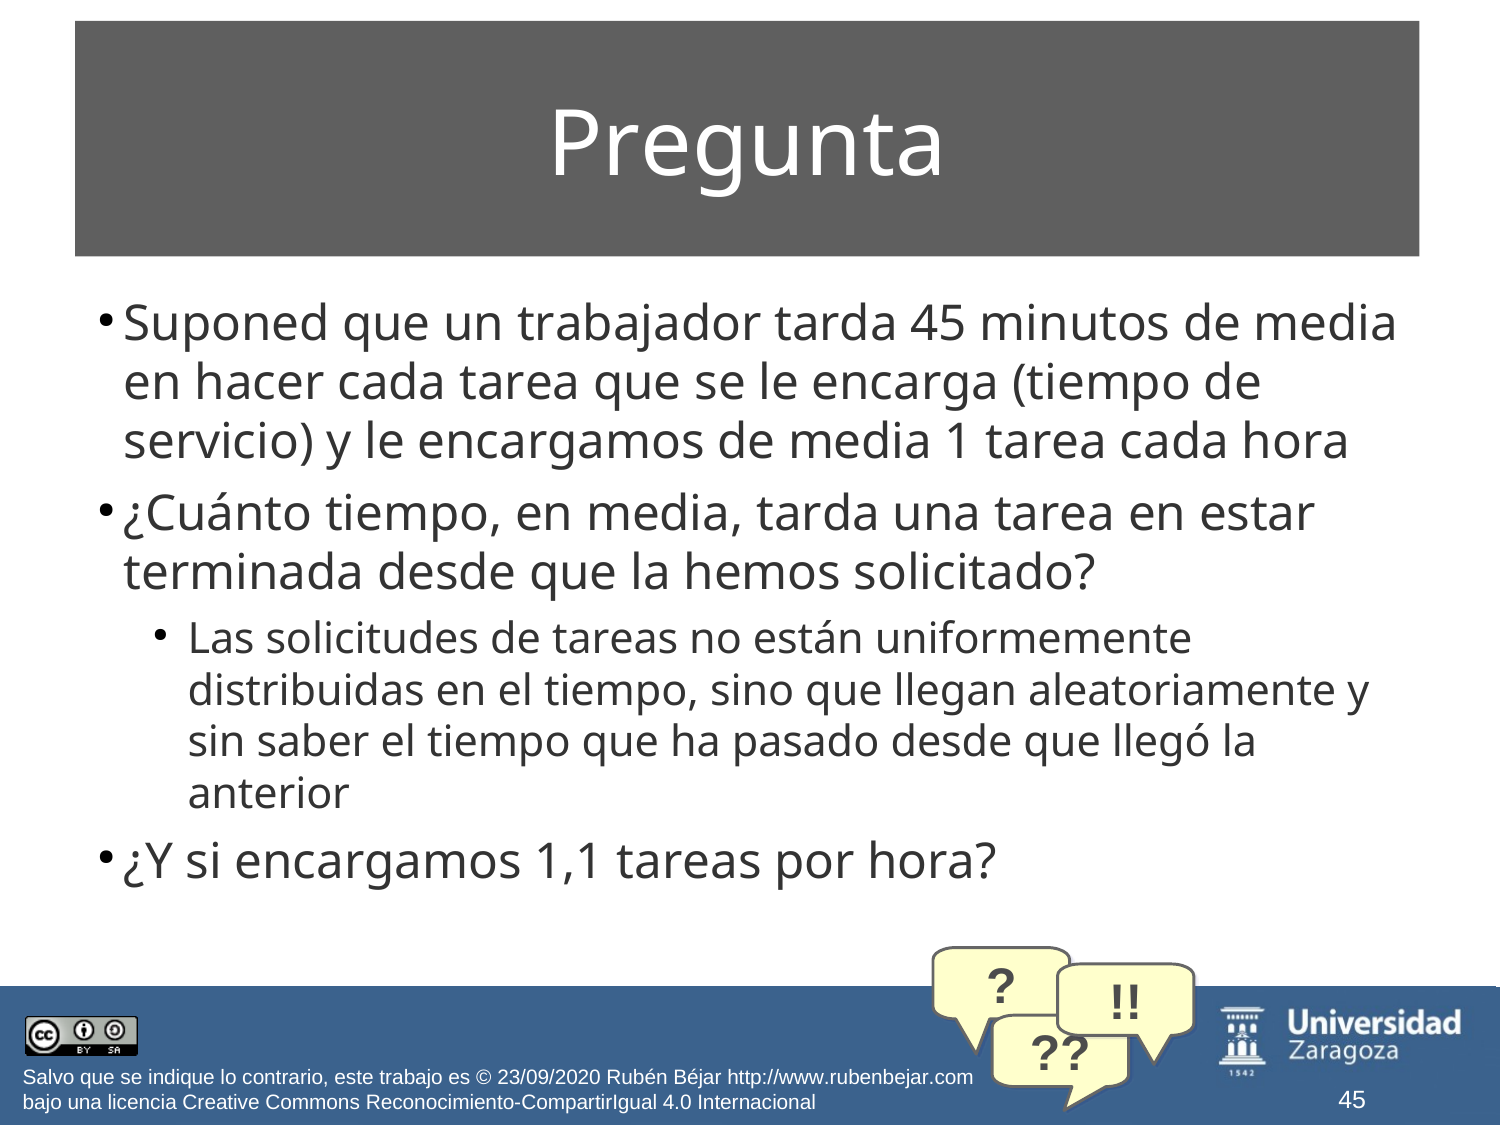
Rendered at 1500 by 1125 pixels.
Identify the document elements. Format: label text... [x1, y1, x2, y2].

title Pregunta [75, 20, 1420, 257]
list Suponed que un trabajador tarda 45 minutos de media en hacer cada tarea que se le encarga (tiempo de servicio) y le encargamos de media 1 tarea cada hora ¿Cuánto tiempo, en media, tarda una tarea en estar terminada desde que la hemos solicitado? Las solicitudes de tareas no están uniformemente distribuidas en el tiempo, sino que llegan aleatoriamente y sin saber el tiempo que ha pasado desde que llegó la anterior ¿Y si encargamos 1,1 tareas por hora? [82, 283, 1418, 957]
picture [0, 986, 1500, 1125]
text_box !! [1057, 963, 1194, 1065]
text_box ?? [992, 1015, 1129, 1111]
text_box ? [933, 947, 1070, 1055]
